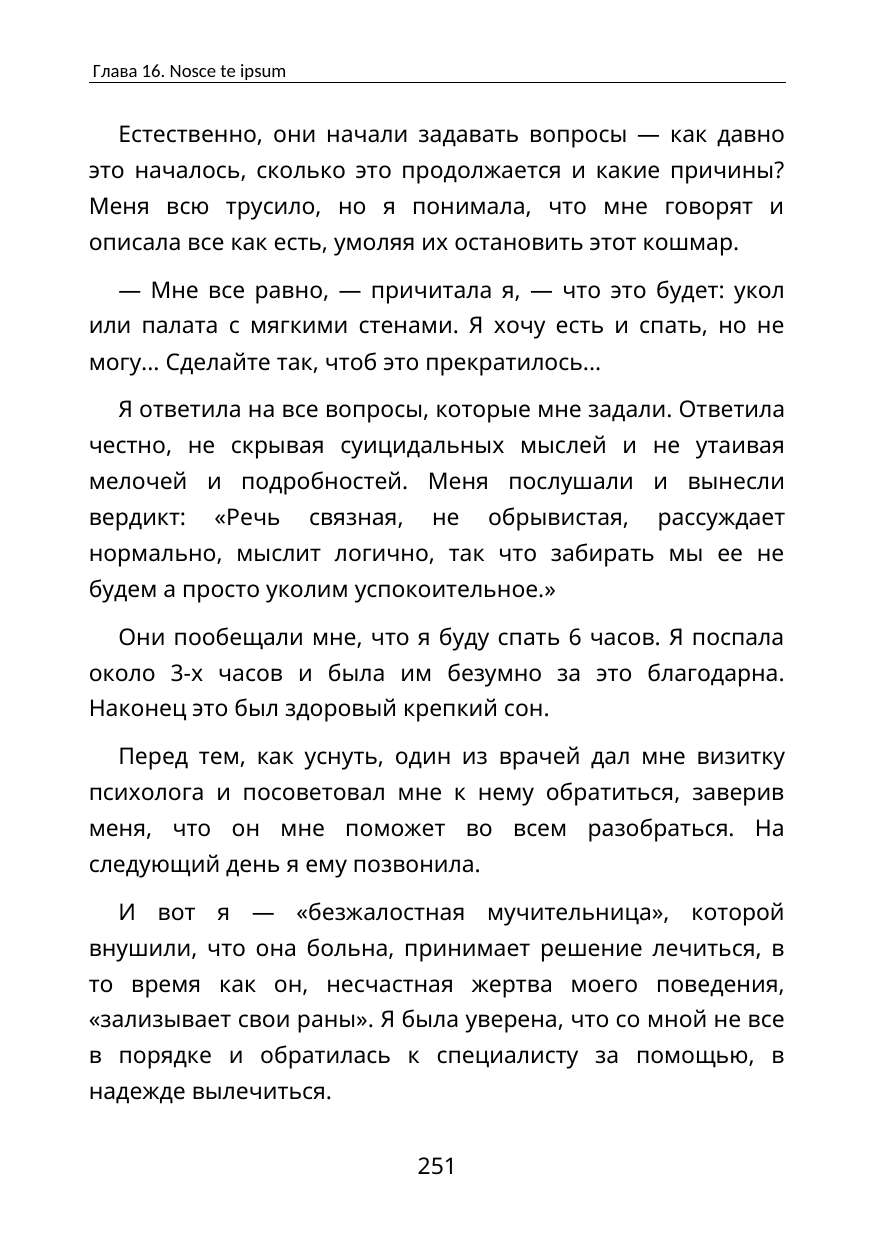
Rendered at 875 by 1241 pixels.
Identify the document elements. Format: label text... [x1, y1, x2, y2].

text И вот я — «безжалостная мучительница», которой внушили, что она больна, принимает решение лечиться, в то время как он, несчастная жертва моего поведения, «зализывает свои раны». Я была уверена, что со мной не все в порядке и обратилась к специалисту за помощью, в надежде вылечиться. [88, 896, 786, 1107]
text — Мне все равно, — причитала я, — что это будет: укол или палата с мягкими стенами. Я хочу есть и спать, но не могу... Сделайте так, чтоб это прекратилось... [88, 273, 786, 377]
text Они пообещали мне, что я буду спать 6 часов. Я поспала около 3-х часов и была им безумно за это благодарна. Наконец это был здоровый крепкий сон. [88, 621, 786, 724]
text Перед тем, как уснуть, один из врачей дал мне визитку психолога и посоветовал мне к нему обратиться, заверив меня, что он мне поможет во всем разобраться. На следующий день я ему позвонила. [88, 740, 786, 879]
text Естественно, они начали задавать вопросы — как давно это началось, сколько это продолжается и какие причины? Меня всю трусило, но я понимала, что мне говорят и описала все как есть, умоляя их остановить этот кошмар. [88, 118, 786, 257]
text Я ответила на все вопросы, которые мне задали. Ответила честно, не скрывая суицидальных мыслей и не утаивая мелочей и подробностей. Меня послушали и вынесли вердикт: «Речь связная, не обрывистая, рассуждает нормально, мыслит логично, так что забирать мы ее не будем а просто уколим успокоительное.» [88, 393, 786, 604]
